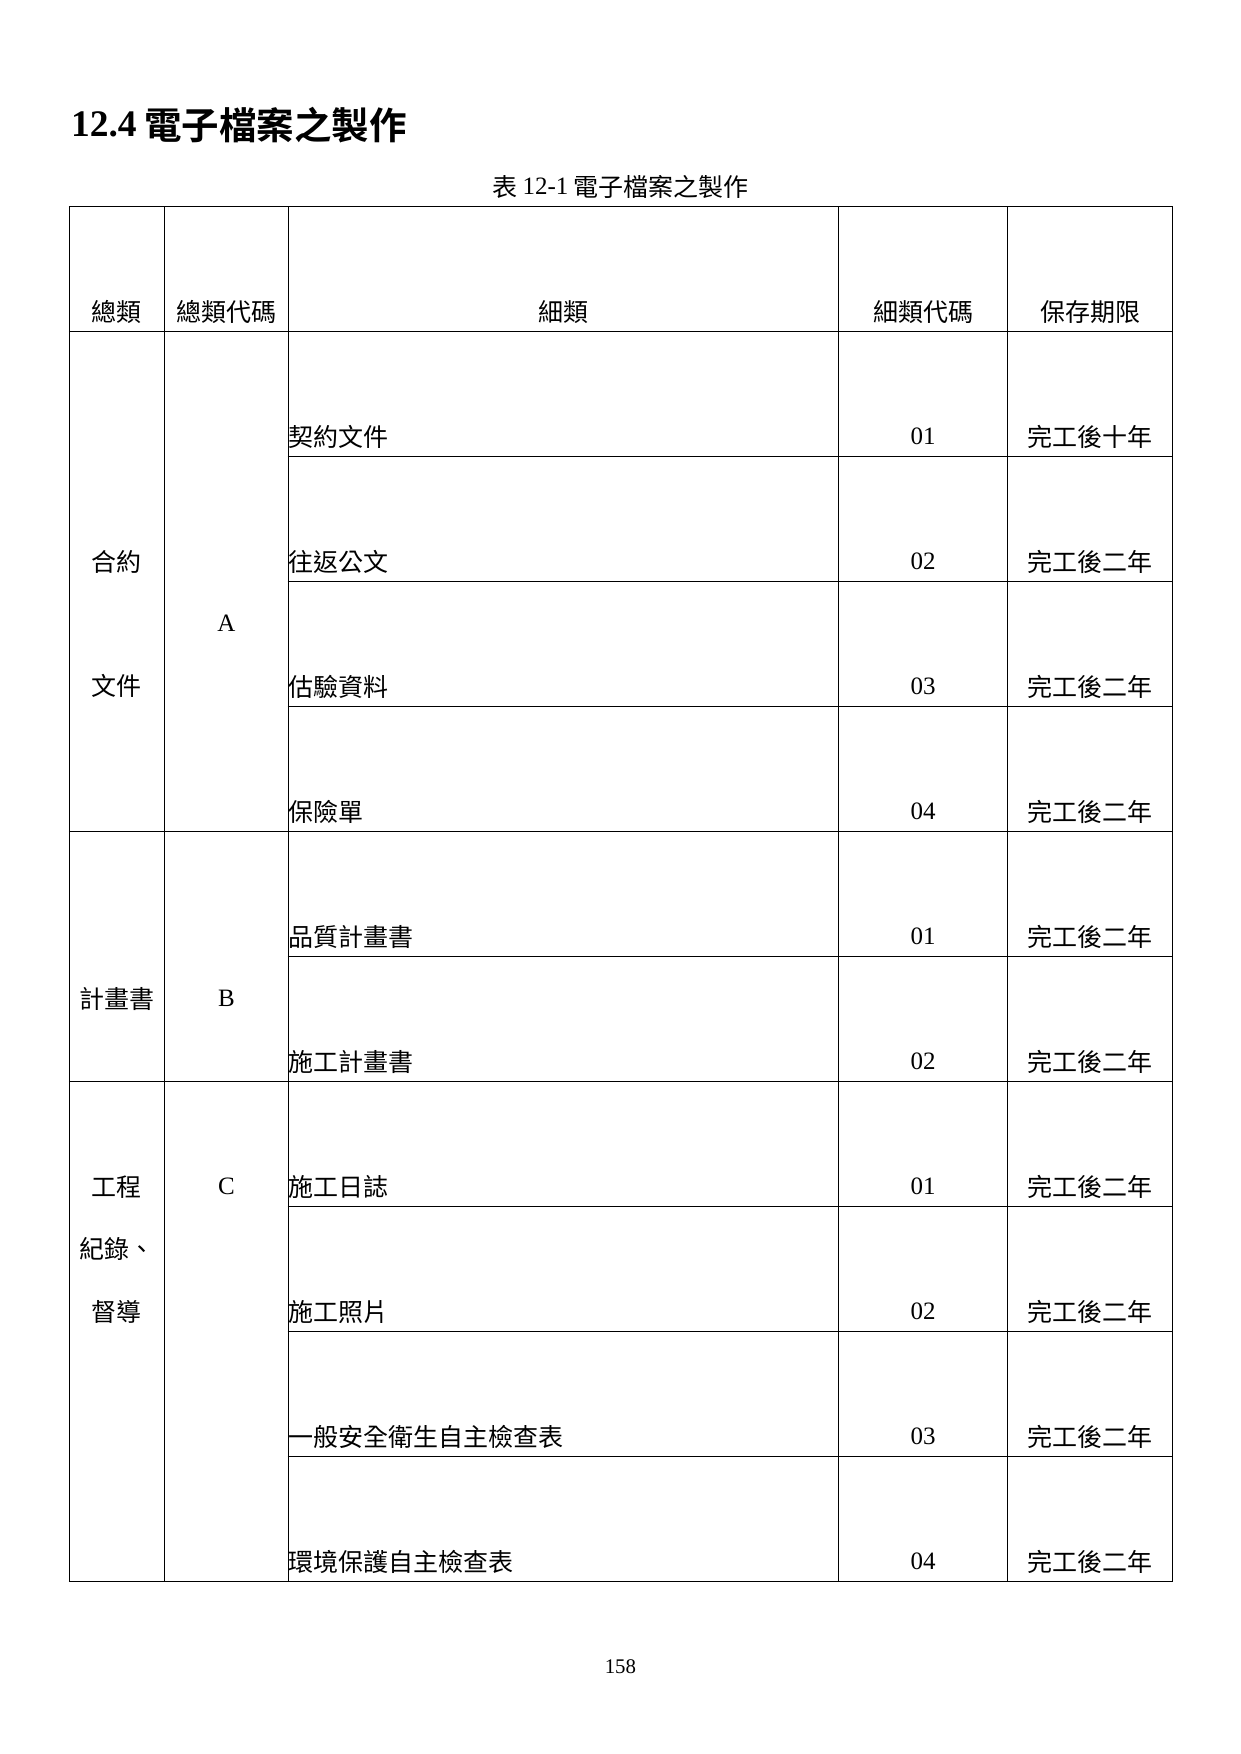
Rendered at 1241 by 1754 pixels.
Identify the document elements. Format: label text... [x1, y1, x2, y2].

table_cell 02 [839, 957, 1007, 1081]
table_cell 01 [839, 332, 1007, 456]
table_cell 契約文件 [289, 332, 838, 456]
table_header 保存期限 [1008, 207, 1172, 331]
table_cell B [165, 832, 288, 1081]
table_cell 品質計畫書 [289, 832, 838, 956]
table_cell 工程 紀錄、 督導 [70, 1082, 164, 1581]
table_cell 01 [839, 1082, 1007, 1206]
table_cell 施工計畫書 [289, 957, 838, 1081]
table_header 總類 [70, 207, 164, 331]
table_cell 完工後二年 [1008, 582, 1172, 706]
table_cell 完工後二年 [1008, 457, 1172, 581]
table_cell 完工後二年 [1008, 1207, 1172, 1331]
table_cell 完工後二年 [1008, 1082, 1172, 1206]
table_cell 一般安全衛生自主檢查表 [289, 1332, 838, 1456]
table_cell 03 [839, 582, 1007, 706]
table_cell C [165, 1082, 288, 1581]
table_header 細類代碼 [839, 207, 1007, 331]
table_cell 01 [839, 832, 1007, 956]
table_cell 完工後二年 [1008, 832, 1172, 956]
table_cell 03 [839, 1332, 1007, 1456]
table_cell 合約 文件 [70, 332, 164, 831]
table_cell 保險單 [289, 707, 838, 831]
table_cell 02 [839, 457, 1007, 581]
table_cell 完工後二年 [1008, 707, 1172, 831]
table_cell 完工後十年 [1008, 332, 1172, 456]
table_cell 施工日誌 [289, 1082, 838, 1206]
table_cell 完工後二年 [1008, 1457, 1172, 1581]
table_cell 往返公文 [289, 457, 838, 581]
table_cell 估驗資料 [289, 582, 838, 706]
text 12.4電子檔案之製作 [71, 81, 1169, 143]
table_cell 04 [839, 707, 1007, 831]
table_cell 04 [839, 1457, 1007, 1581]
table_header 總類代碼 [165, 207, 288, 331]
table_cell 施工照片 [289, 1207, 838, 1331]
table_header 細類 [289, 207, 838, 331]
table_cell A [165, 332, 288, 831]
table_cell 完工後二年 [1008, 957, 1172, 1081]
table_cell 完工後二年 [1008, 1332, 1172, 1456]
table_cell 02 [839, 1207, 1007, 1331]
table_cell 計畫書 [70, 832, 164, 1081]
table_cell 環境保護自主檢查表 [289, 1457, 838, 1581]
text 表12-1電子檔案之製作 [71, 143, 1169, 206]
